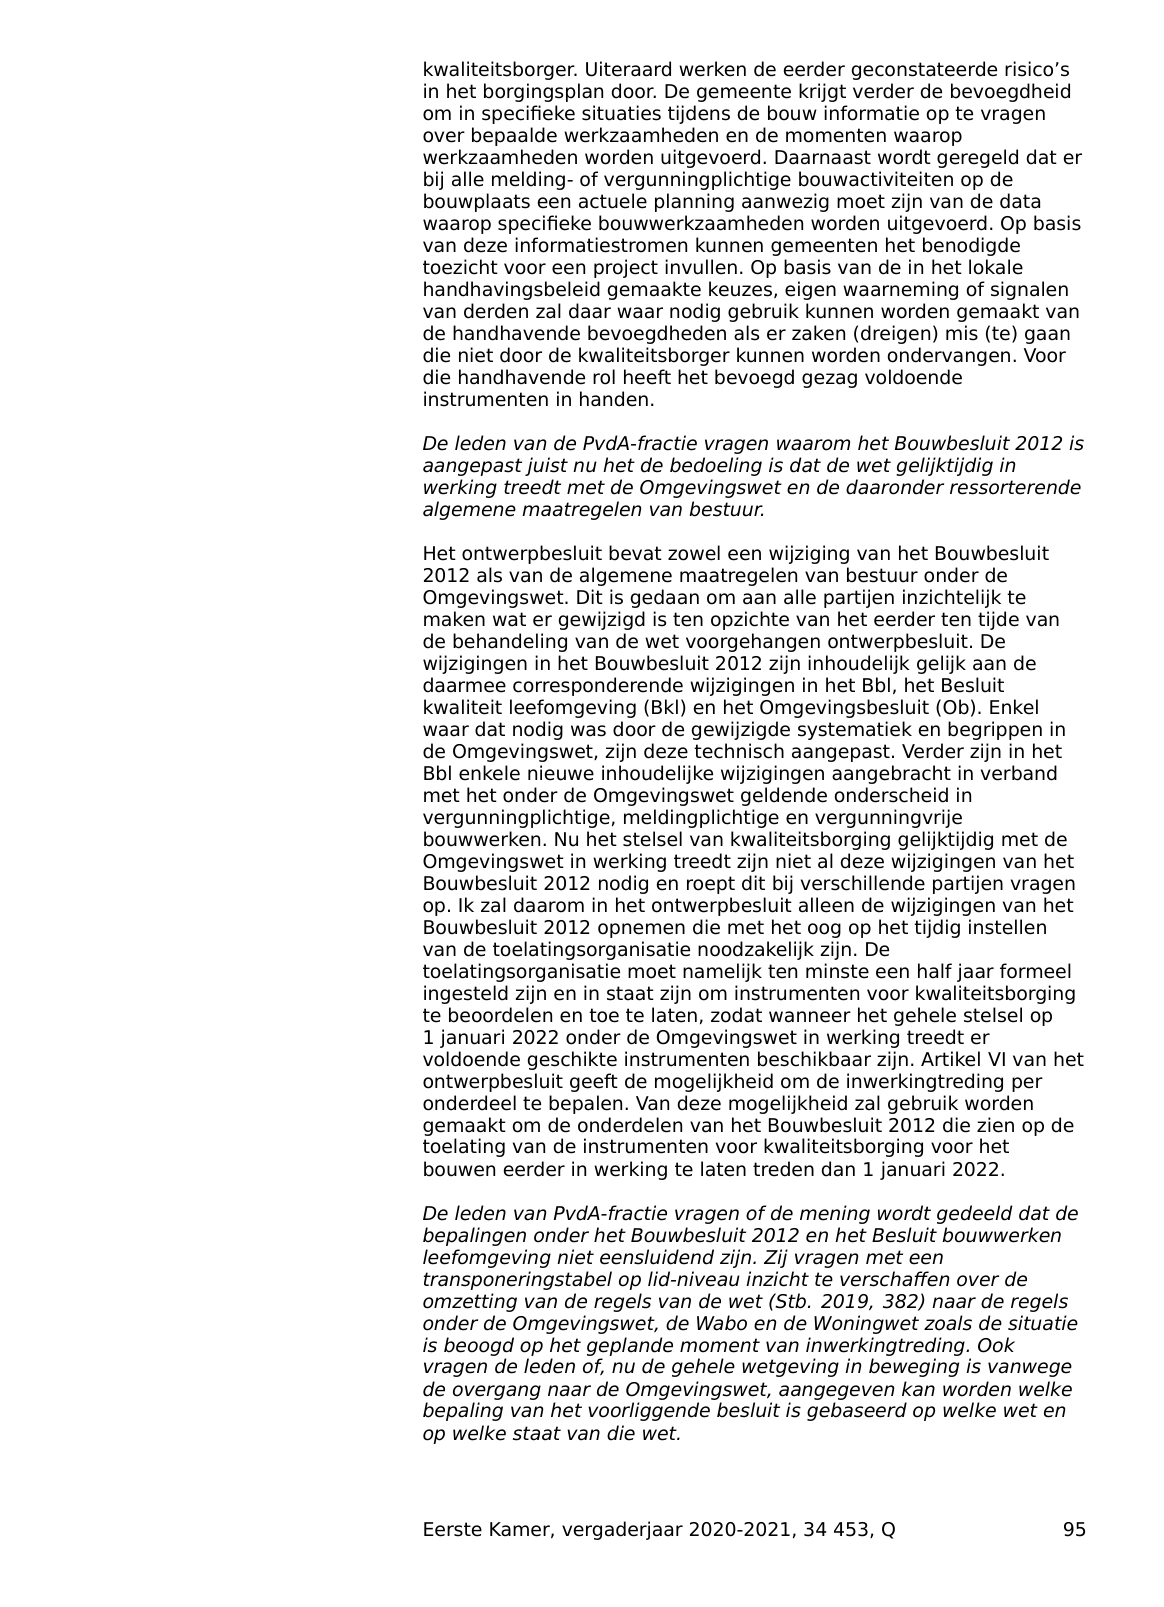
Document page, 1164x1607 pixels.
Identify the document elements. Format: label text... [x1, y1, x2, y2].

text De leden van de PvdA-fractie vragen waarom het Bouwbesluit 2012 is aangepast juist nu het de bedoeling is dat de wet gelijktijdig in werking treedt met de Omgevingswet en de daaronder ressorterende algemene maatregelen van bestuur. [422, 433, 1087, 521]
text De leden van PvdA-fractie vragen of de mening wordt gedeeld dat de bepalingen onder het Bouwbesluit 2012 en het Besluit bouwwerken leefomgeving niet eensluidend zijn. Zij vragen met een transponeringstabel op lid-niveau inzicht te verschaffen over de omzetting van de regels van de wet (Stb. 2019, 382) naar de regels onder de Omgevingswet, de Wabo en de Woningwet zoals de situatie is beoogd op het geplande moment van inwerkingtreding. Ook vragen de leden of, nu de gehele wetgeving in beweging is vanwege de overgang naar de Omgevingswet, aangegeven kan worden welke bepaling van het voorliggende besluit is gebaseerd op welke wet en op welke staat van die wet. [422, 1203, 1087, 1444]
text Het ontwerpbesluit bevat zowel een wijziging van het Bouwbesluit 2012 als van de algemene maatregelen van bestuur onder de Omgevingswet. Dit is gedaan om aan alle partijen inzichtelijk te maken wat er gewijzigd is ten opzichte van het eerder ten tijde van de behandeling van de wet voorgehangen ontwerpbesluit. De wijzigingen in het Bouwbesluit 2012 zijn inhoudelijk gelijk aan de daarmee corresponderende wijzigingen in het Bbl, het Besluit kwaliteit leefomgeving (Bkl) en het Omgevingsbesluit (Ob). Enkel waar dat nodig was door de gewijzigde systematiek en begrippen in de Omgevingswet, zijn deze technisch aangepast. Verder zijn in het Bbl enkele nieuwe inhoudelijke wijzigingen aangebracht in verband met het onder de Omgevingswet geldende onderscheid in vergunningplichtige, meldingplichtige en vergunningvrije bouwwerken. Nu het stelsel van kwaliteitsborging gelijktijdig met de Omgevingswet in werking treedt zijn niet al deze wijzigingen van het Bouwbesluit 2012 nodig en roept dit bij verschillende partijen vragen op. Ik zal daarom in het ontwerpbesluit alleen de wijzigingen van het Bouwbesluit 2012 opnemen die met het oog op het tijdig instellen van de toelatingsorganisatie noodzakelijk zijn. De toelatingsorganisatie moet namelijk ten minste een half jaar formeel ingesteld zijn en in staat zijn om instrumenten voor kwaliteitsborging te beoordelen en toe te laten, zodat wanneer het gehele stelsel op 1 januari 2022 onder de Omgevingswet in werking treedt er voldoende geschikte instrumenten beschikbaar zijn. Artikel VI van het ontwerpbesluit geeft de mogelijkheid om de inwerkingtreding per onderdeel te bepalen. Van deze mogelijkheid zal gebruik worden gemaakt om de onderdelen van het Bouwbesluit 2012 die zien op de toelating van de instrumenten voor kwaliteitsborging voor het bouwen eerder in werking te laten treden dan 1 januari 2022. [422, 543, 1087, 1180]
text kwaliteitsborger. Uiteraard werken de eerder geconstateerde risico’s in het borgingsplan door. De gemeente krijgt verder de bevoegdheid om in specifieke situaties tijdens de bouw informatie op te vragen over bepaalde werkzaamheden en de momenten waarop werkzaamheden worden uitgevoerd. Daarnaast wordt geregeld dat er bij alle melding- of vergunningplichtige bouwactiviteiten op de bouwplaats een actuele planning aanwezig moet zijn van de data waarop specifieke bouwwerkzaamheden worden uitgevoerd. Op basis van deze informatiestromen kunnen gemeenten het benodigde toezicht voor een project invullen. Op basis van de in het lokale handhavingsbeleid gemaakte keuzes, eigen waarneming of signalen van derden zal daar waar nodig gebruik kunnen worden gemaakt van de handhavende bevoegdheden als er zaken (dreigen) mis (te) gaan die niet door de kwaliteitsborger kunnen worden ondervangen. Voor die handhavende rol heeft het bevoegd gezag voldoende instrumenten in handen. [422, 59, 1087, 411]
